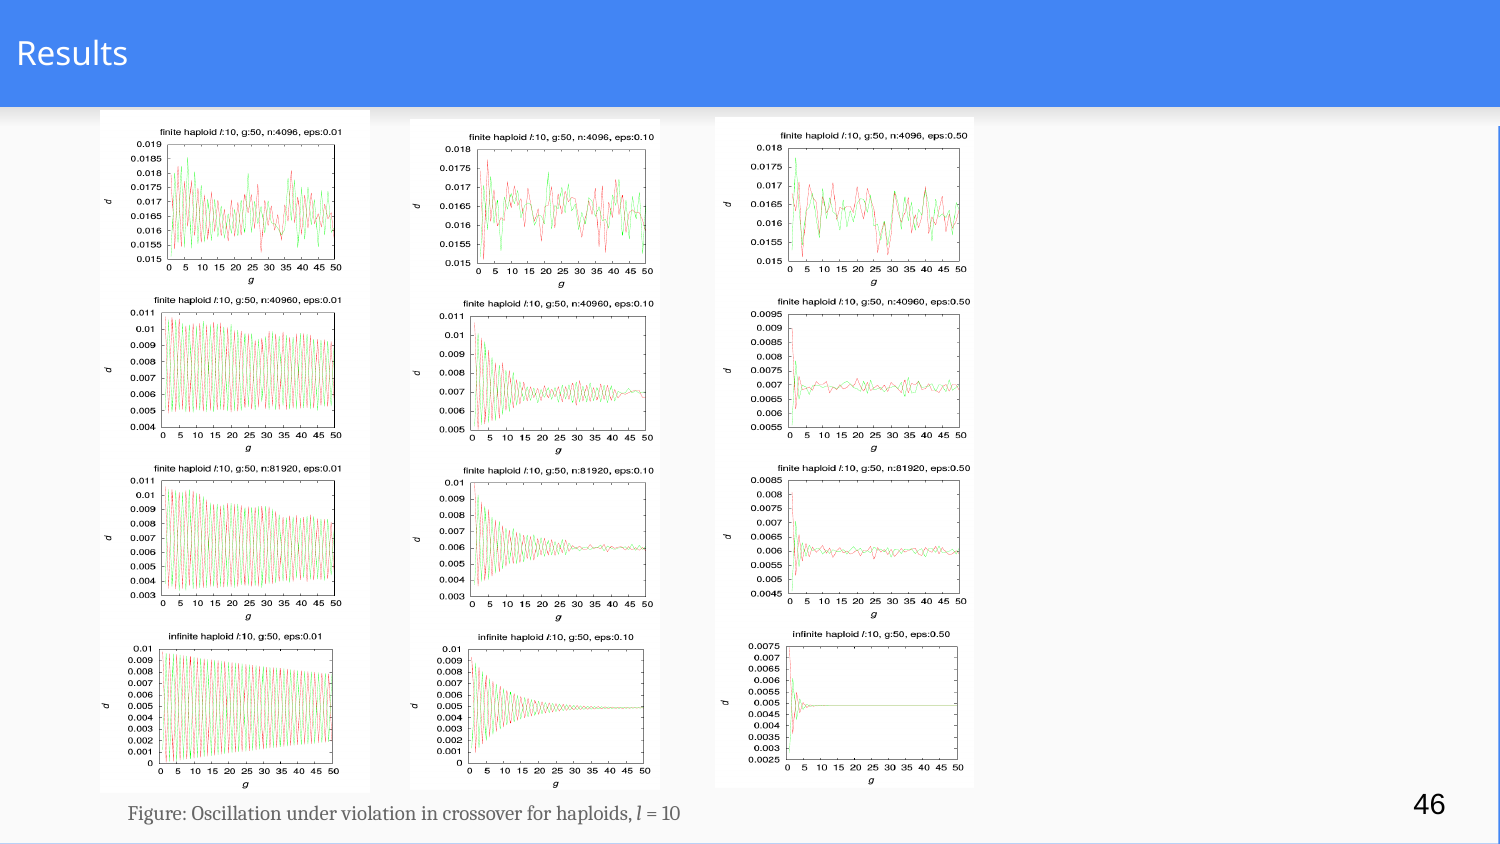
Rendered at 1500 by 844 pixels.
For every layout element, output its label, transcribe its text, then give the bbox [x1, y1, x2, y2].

text_box Figure: Oscillation under violation in crossover for haploids, l = 10 [112, 794, 860, 834]
picture [715, 117, 974, 788]
picture [100, 110, 370, 793]
picture [410, 119, 660, 790]
title Results [16, 2, 1464, 102]
